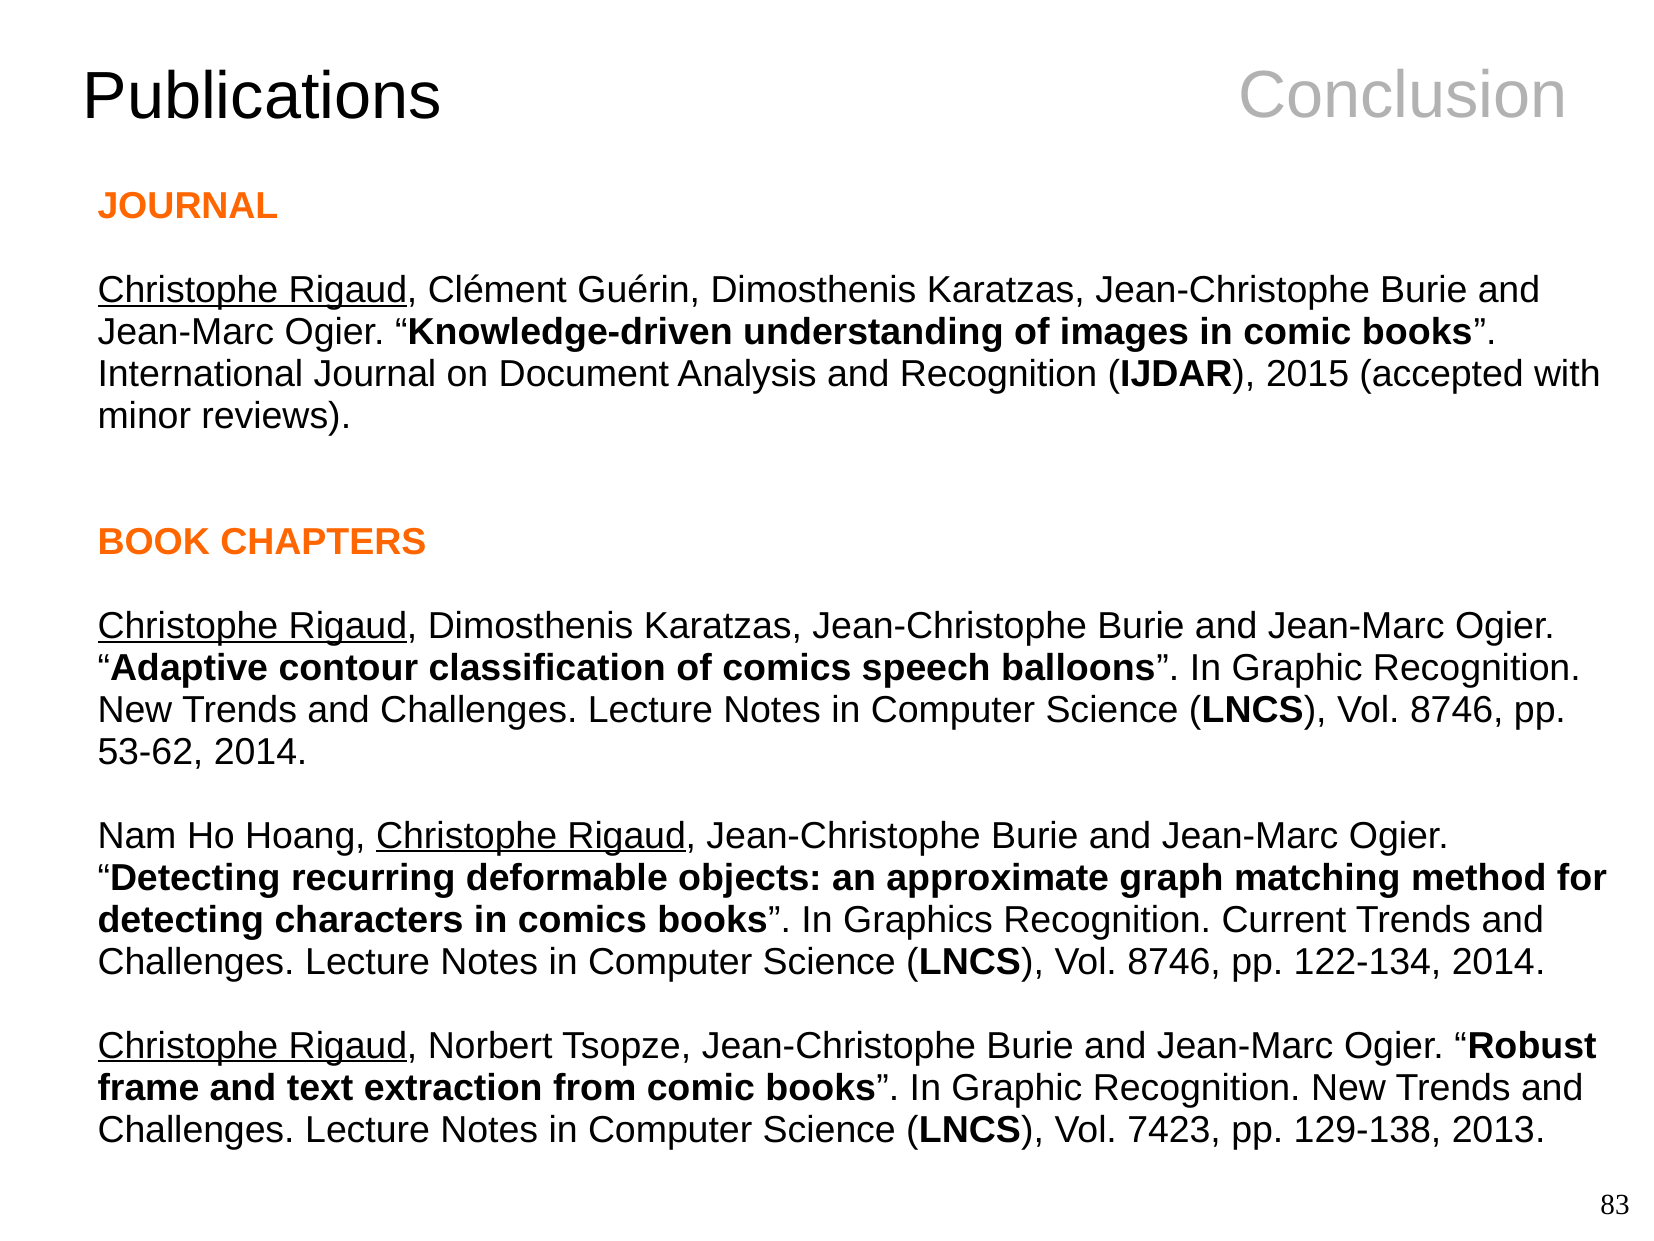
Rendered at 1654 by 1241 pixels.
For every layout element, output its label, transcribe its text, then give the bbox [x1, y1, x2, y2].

title Publications [82, 49, 1571, 142]
text_box JOURNAL Christophe Rigaud, Clément Guérin, Dimosthenis Karatzas, Jean-Christophe Burie and Jean-Marc Ogier. “Knowledge-driven understanding of images in comic books”. International Journal on Document Analysis and Recognition (IJDAR), 2015 (accepted with minor reviews). BOOK CHAPTERS Christophe Rigaud, Dimosthenis Karatzas, Jean-Christophe Burie and Jean-Marc Ogier. “Adaptive contour classification of comics speech balloons”. In Graphic Recognition. New Trends and Challenges. Lecture Notes in Computer Science (LNCS), Vol. 8746, pp. 53-62, 2014. Nam Ho Hoang, Christophe Rigaud, Jean-Christophe Burie and Jean-Marc Ogier. “Detecting recurring deformable objects: an approximate graph matching method for detecting characters in comics books”. In Graphics Recognition. Current Trends and Challenges. Lecture Notes in Computer Science (LNCS), Vol. 8746, pp. 122-134, 2014. Christophe Rigaud, Norbert Tsopze, Jean-Christophe Burie and Jean-Marc Ogier. “Robust frame and text extraction from comic books”. In Graphic Recognition. New Trends and Challenges. Lecture Notes in Computer Science (LNCS), Vol. 7423, pp. 129-138, 2013. [82, 177, 1630, 1241]
